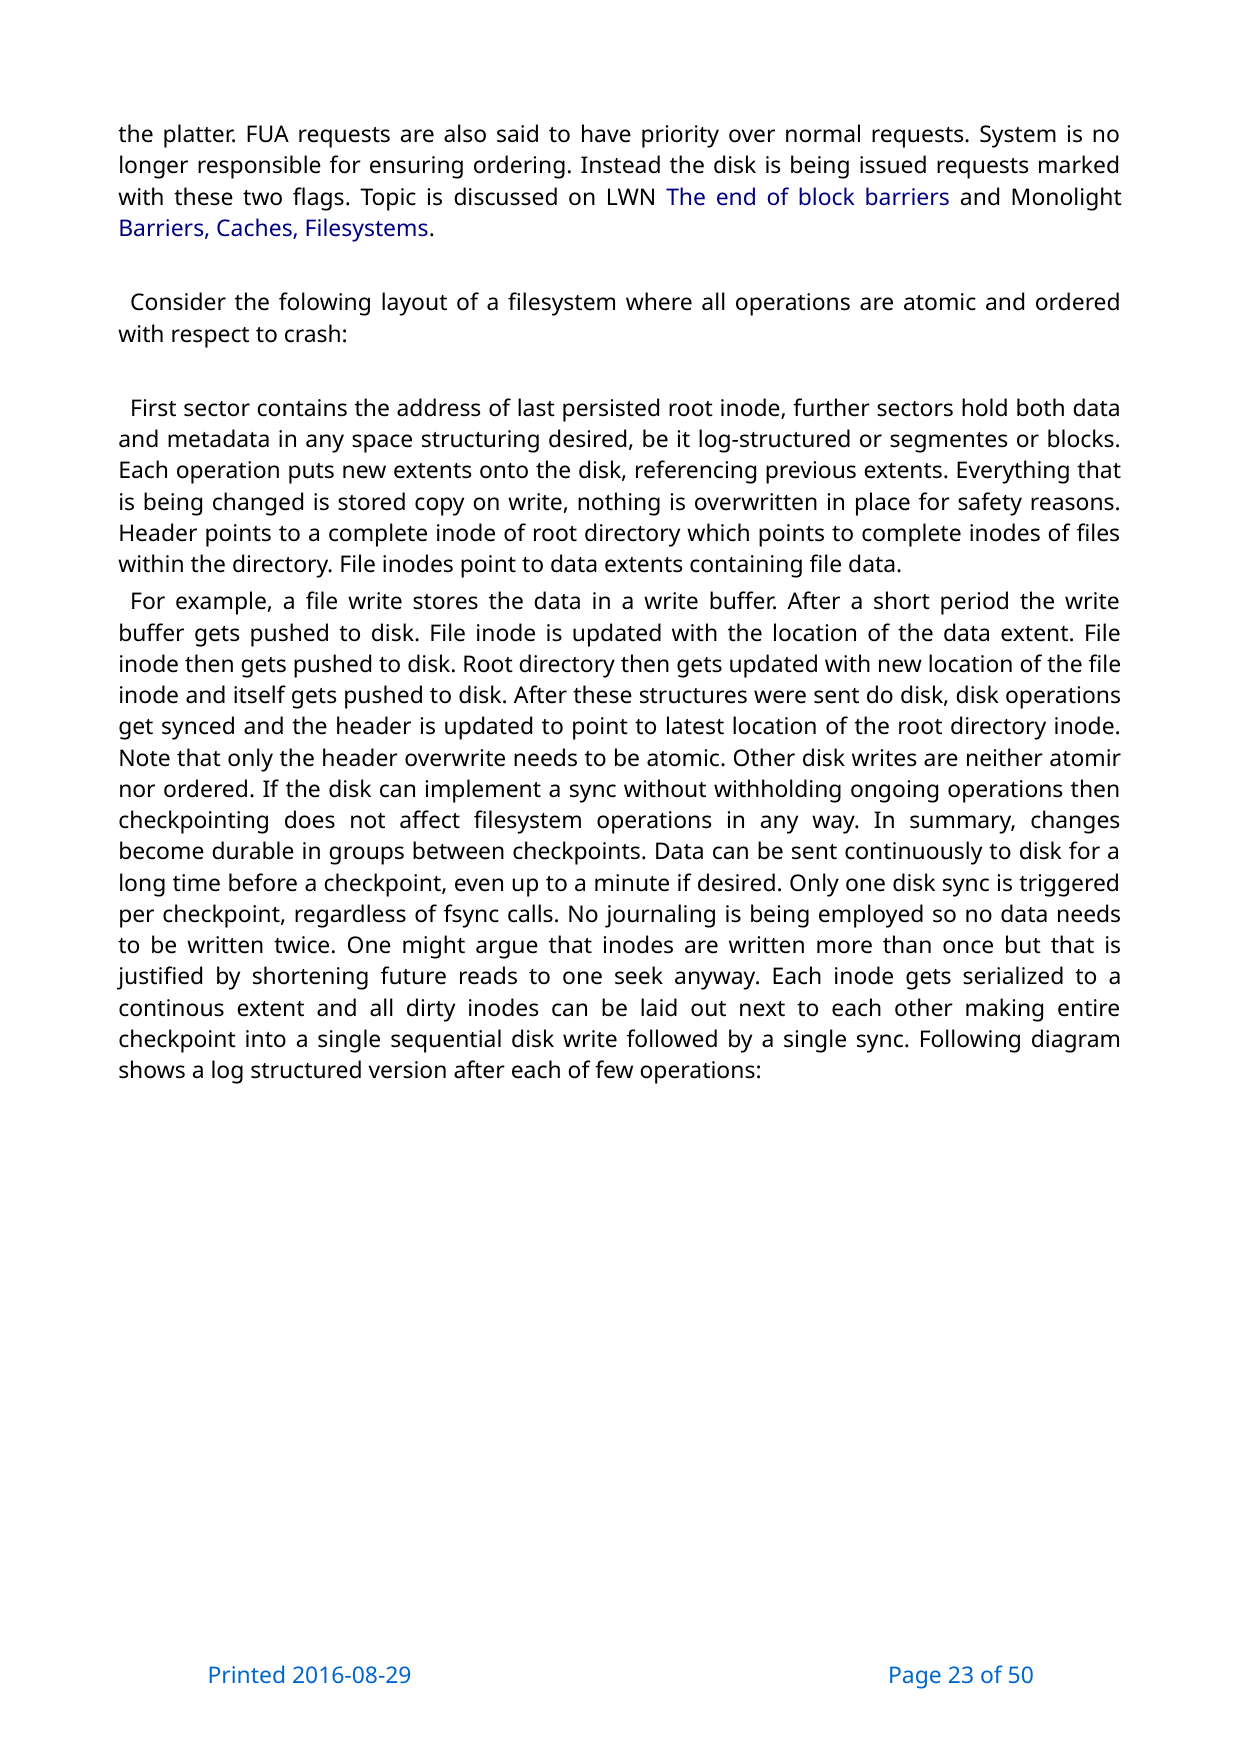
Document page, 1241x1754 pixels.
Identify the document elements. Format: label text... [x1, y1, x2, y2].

text the platter. FUA requests are also said to have priority over normal requests. System is no longer responsible for ensuring ordering. Instead the disk is being issued requests marked with these two flags. Topic is discussed on LWN The end of block barriers and Monolight Barriers, Caches, Filesystems. [118, 118, 1122, 243]
text Consider the folowing layout of a filesystem where all operations are atomic and ordered with respect to crash: [118, 286, 1122, 349]
text First sector contains the address of last persisted root inode, further sectors hold both data and metadata in any space structuring desired, be it log-structured or segmentes or blocks. Each operation puts new extents onto the disk, referencing previous extents. Everything that is being changed is stored copy on write, nothing is overwritten in place for safety reasons. Header points to a complete inode of root directory which points to complete inodes of files within the directory. File inodes point to data extents containing file data. [118, 392, 1122, 579]
text For example, a file write stores the data in a write buffer. After a short period the write buffer gets pushed to disk. File inode is updated with the location of the data extent. File inode then gets pushed to disk. Root directory then gets updated with new location of the file inode and itself gets pushed to disk. After these structures were sent do disk, disk operations get synced and the header is updated to point to latest location of the root directory inode. Note that only the header overwrite needs to be atomic. Other disk writes are neither atomir nor ordered. If the disk can implement a sync without withholding ongoing operations then checkpointing does not affect filesystem operations in any way. In summary, changes become durable in groups between checkpoints. Data can be sent continuously to disk for a long time before a checkpoint, even up to a minute if desired. Only one disk sync is triggered per checkpoint, regardless of fsync calls. No journaling is being employed so no data needs to be written twice. One might argue that inodes are written more than once but that is justified by shortening future reads to one seek anyway. Each inode gets serialized to a continous extent and all dirty inodes can be laid out next to each other making entire checkpoint into a single sequential disk write followed by a single sync. Following diagram shows a log structured version after each of few operations: [118, 585, 1122, 1085]
